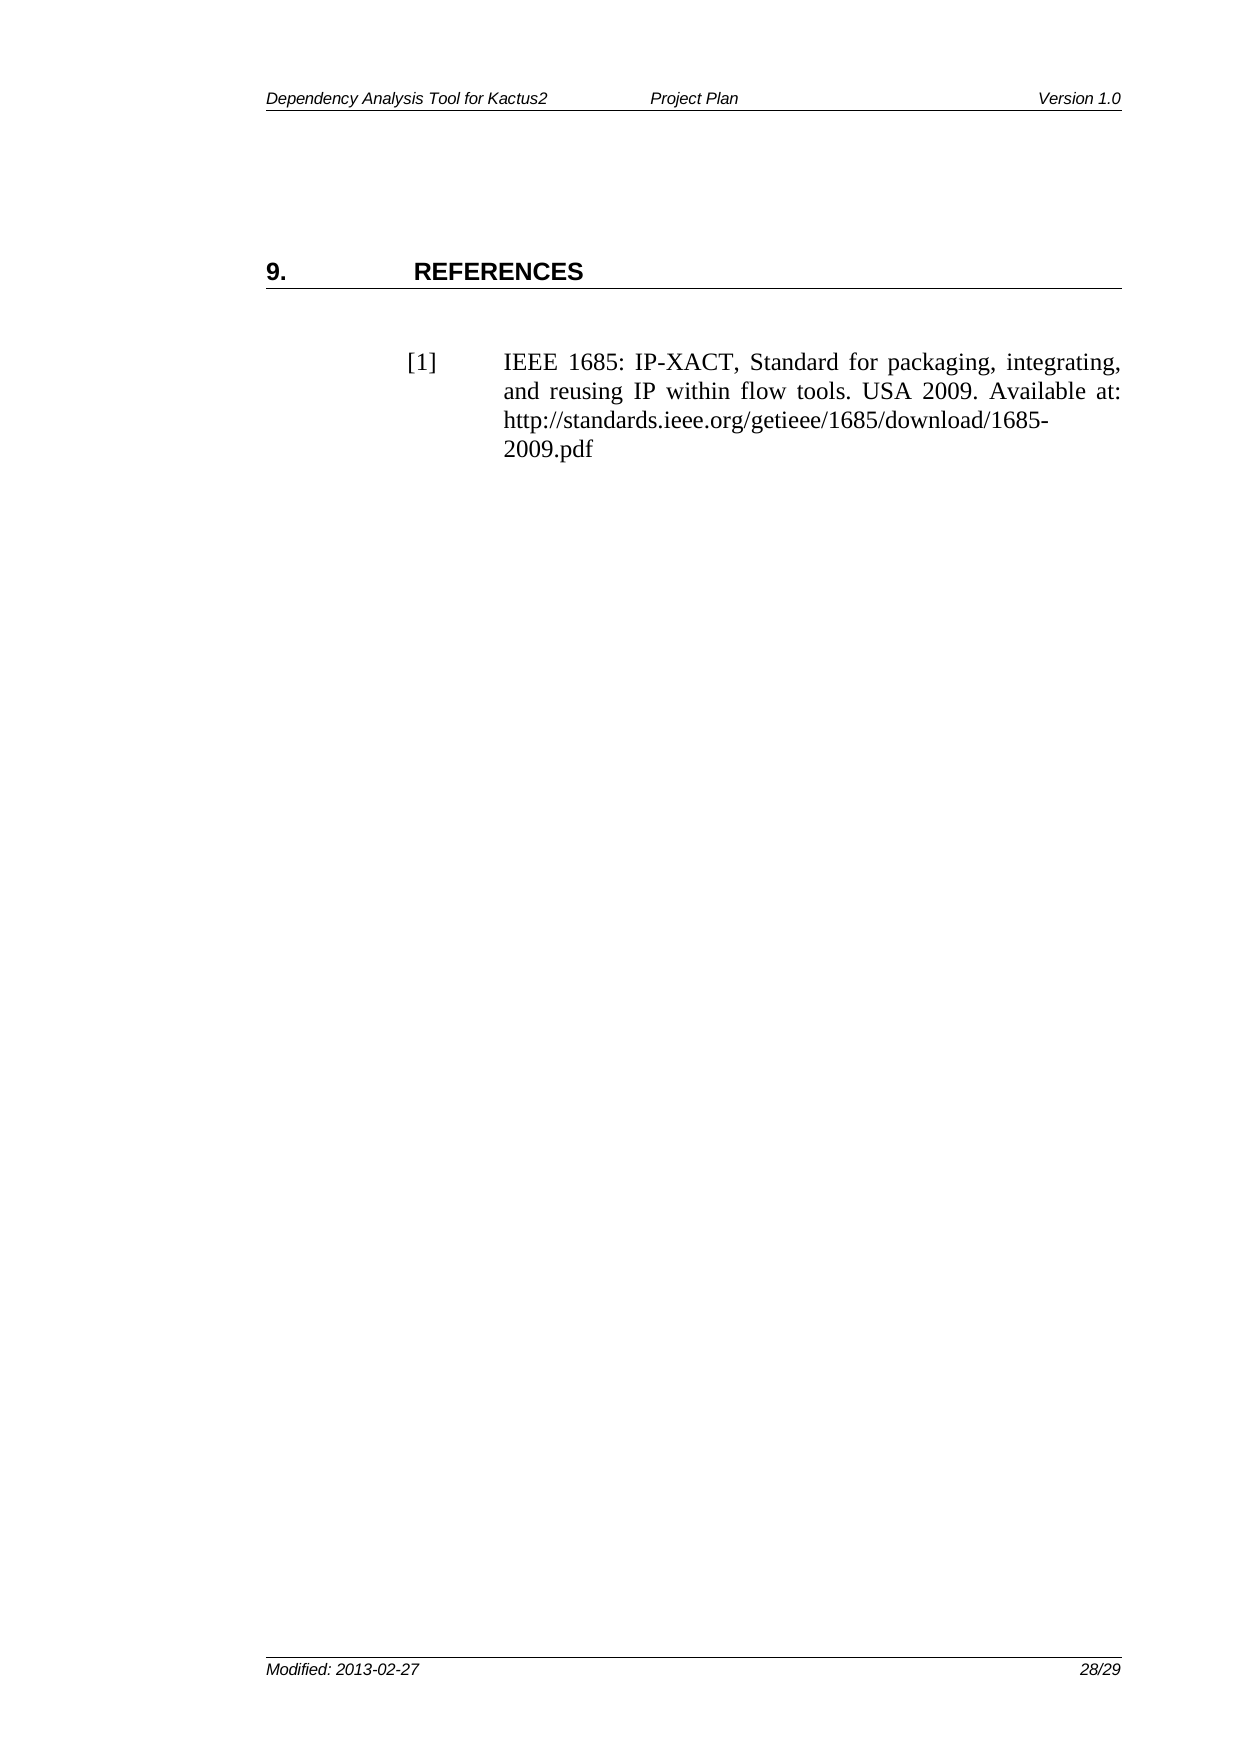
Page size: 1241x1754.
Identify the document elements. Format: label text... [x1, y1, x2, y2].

subtitle References [266, 257, 1122, 288]
list IEEE 1685: IP-XACT, Standard for packaging, integrating, and reusing IP within flow tools. USA 2009. Available at: http://standards.ieee.org/getieee/1685/download/1685-2009.pdf [407, 347, 1122, 463]
